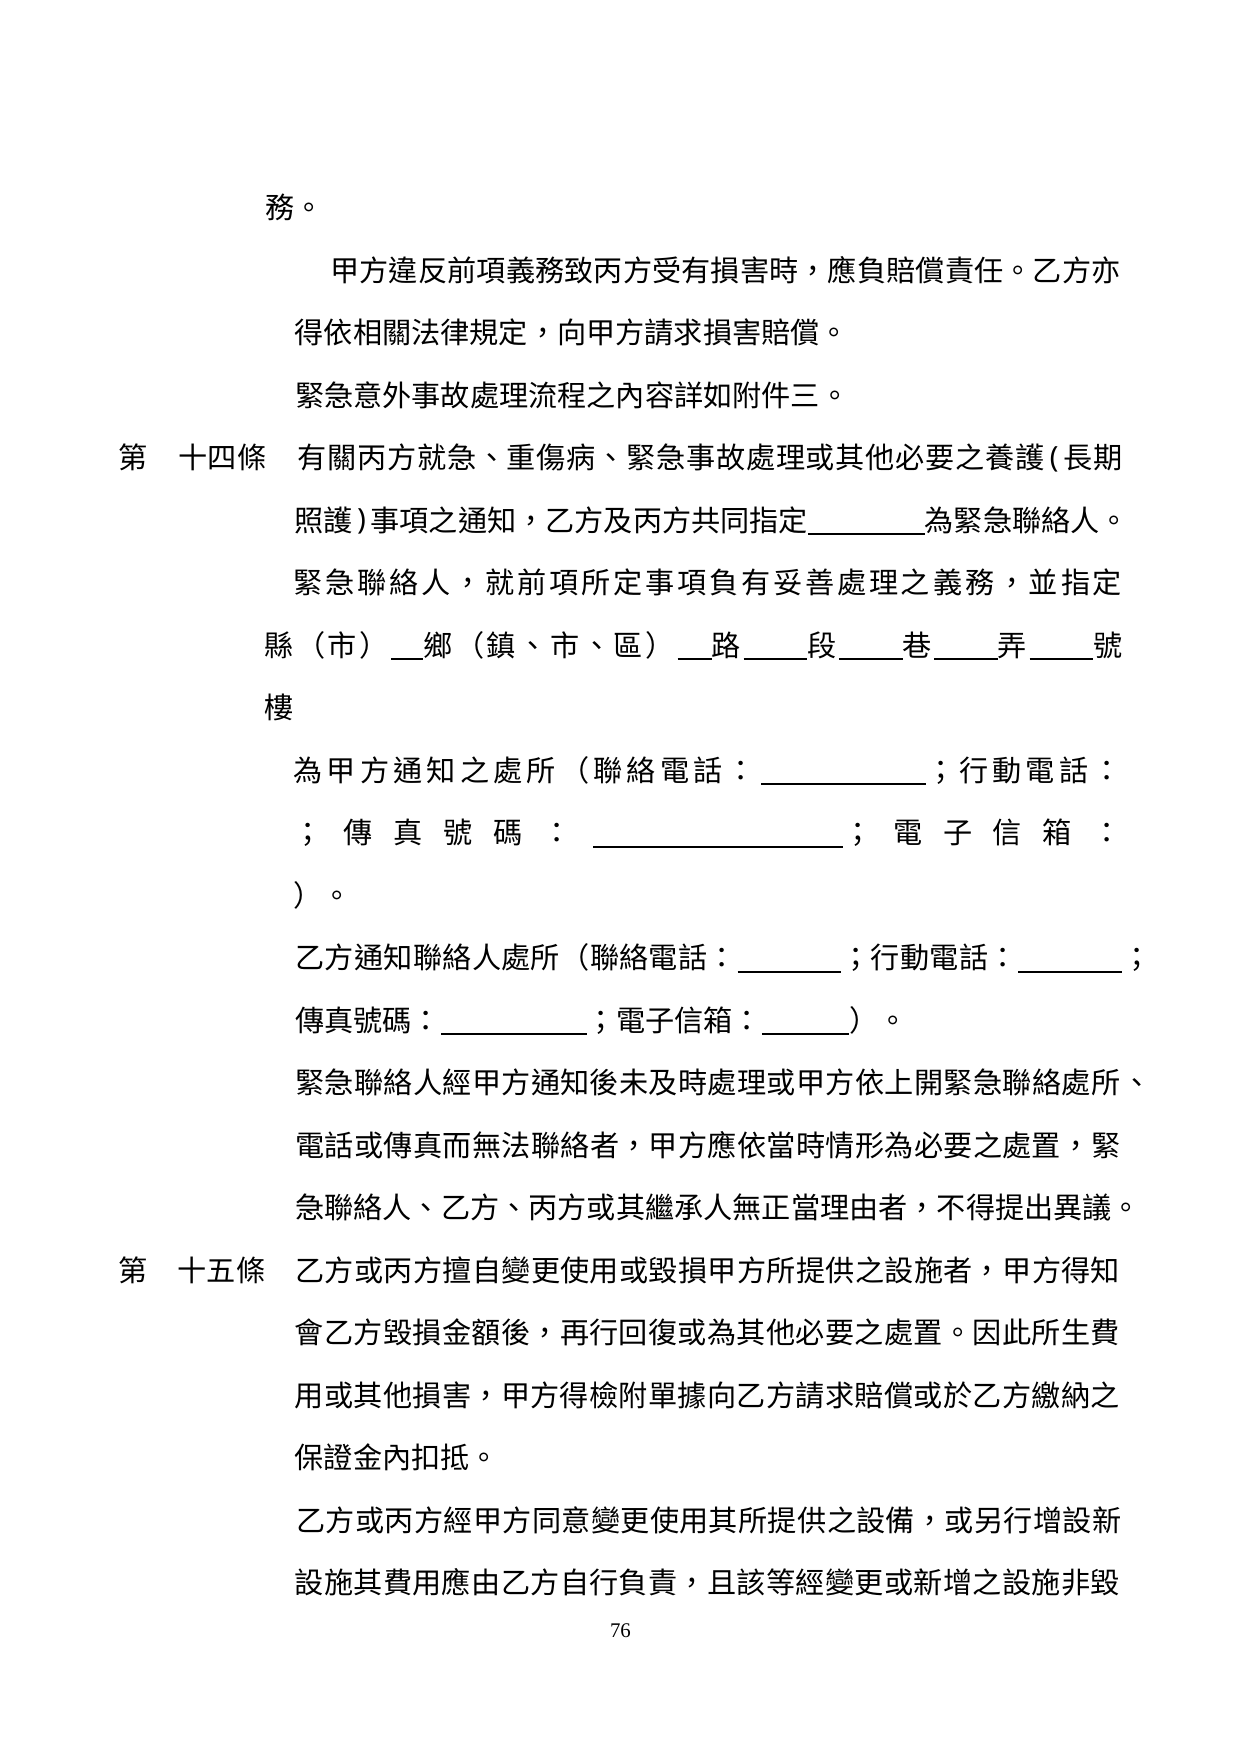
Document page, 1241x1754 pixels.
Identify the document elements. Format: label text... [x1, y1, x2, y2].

text 為甲方通知之處所（聯絡電話： ；行動電話： ；傳真號碼： ；電子信箱： ）。 [293, 727, 1122, 914]
text 緊急意外事故處理流程之內容詳如附件三。 [266, 352, 1122, 414]
text 緊急聯絡人，就前項所定事項負有妥善處理之義務，並指定 縣（市） 鄉（鎮、市、區） 路 段 巷 弄 號 樓 [264, 539, 1122, 727]
text 乙方或丙方經甲方同意變更使用其所提供之設備，或另行增設新設施其費用應由乙方自行負責，且該等經變更或新增之設施非毀 [118, 1477, 1122, 1602]
text 第 十四條 有關丙方就急、重傷病、緊急事故處理或其他必要之養護(長期照護)事項之通知，乙方及丙方共同指定 為緊急聯絡人。 [118, 414, 1122, 539]
text 務。 [118, 164, 1122, 227]
text 乙方通知聯絡人處所（聯絡電話： ；行動電話： ；傳真號碼： ；電子信箱： ）。 [295, 914, 1122, 1039]
text 緊急聯絡人經甲方通知後未及時處理或甲方依上開緊急聯絡處所、電話或傳真而無法聯絡者，甲方應依當時情形為必要之處置，緊急聯絡人、乙方、丙方或其繼承人無正當理由者，不得提出異議。 [295, 1039, 1122, 1227]
text 第 十五條 乙方或丙方擅自變更使用或毀損甲方所提供之設施者，甲方得知會乙方毀損金額後，再行回復或為其他必要之處置。因此所生費用或其他損害，甲方得檢附單據向乙方請求賠償或於乙方繳納之保證金內扣抵。 [118, 1227, 1122, 1477]
text 甲方違反前項義務致丙方受有損害時，應負賠償責任。乙方亦得依相關法律規定，向甲方請求損害賠償。 [118, 227, 1122, 352]
